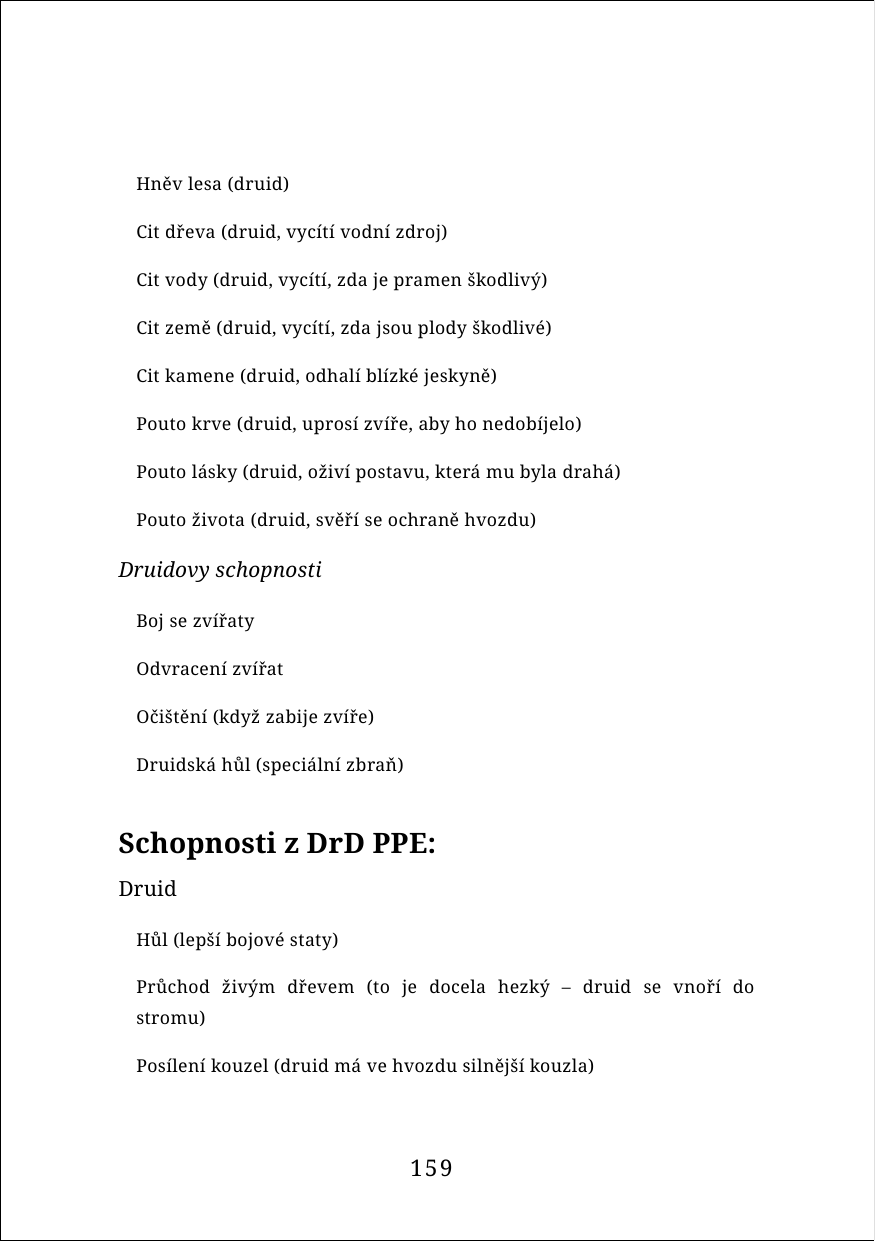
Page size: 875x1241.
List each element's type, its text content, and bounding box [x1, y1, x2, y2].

text Druidská hůl (speciální zbraň) [136, 752, 756, 776]
text Posílení kouzel (druid má ve hvozdu silnější kouzla) [136, 1053, 756, 1077]
text Cit dřeva (druid, vycítí vodní zdroj) [136, 220, 756, 244]
text Očištění (když zabije zvíře) [136, 704, 756, 728]
text Cit kamene (druid, odhalí blízké jeskyně) [136, 363, 756, 388]
text Odvracení zvířat [136, 656, 756, 680]
subtitle Schopnosti z DrD PPE: [118, 824, 756, 862]
text Pouto lásky (druid, oživí postavu, která mu byla drahá) [136, 459, 756, 483]
text Cit země (druid, vycítí, zda jsou plody škodlivé) [136, 316, 756, 340]
text Pouto krve (druid, uprosí zvíře, aby ho nedobíjelo) [136, 411, 756, 436]
text Hůl (lepší bojové staty) [136, 927, 756, 951]
text Boj se zvířaty [136, 608, 756, 632]
text Cit vody (druid, vycítí, zda je pramen škodlivý) [136, 268, 756, 292]
text Druid [118, 874, 756, 902]
text Hněv lesa (druid) [136, 172, 756, 196]
text Pouto života (druid, svěří se ochraně hvozdu) [136, 507, 756, 531]
text Druidovy schopnosti [118, 555, 756, 583]
text Průchod živým dřevem (to je docela hezký – druid se vnoří do stromu) [136, 975, 756, 1029]
